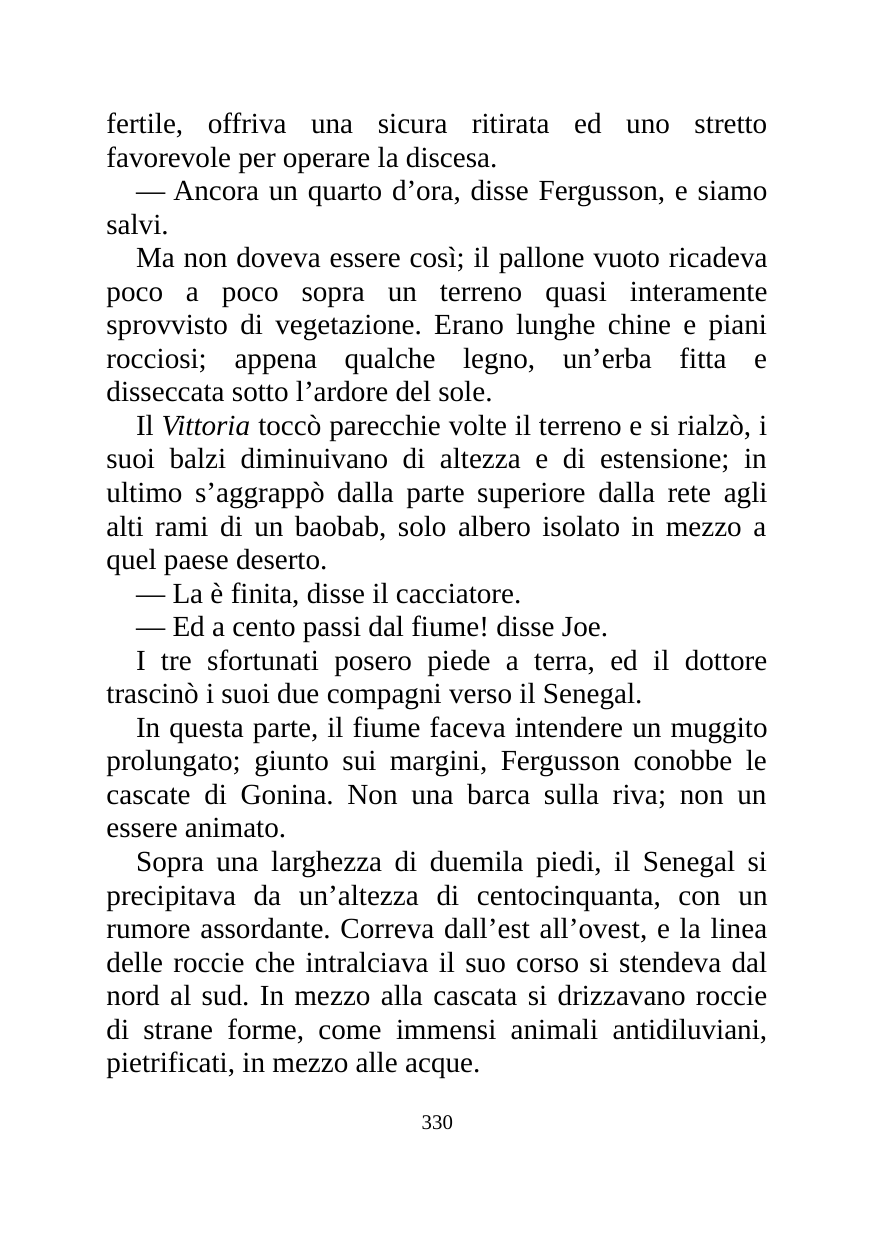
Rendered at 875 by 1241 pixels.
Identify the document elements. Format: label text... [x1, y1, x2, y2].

text Il Vittoria toccò parecchie volte il terreno e si rialzò, i suoi balzi diminuivano di altezza e di estensione; in ultimo s’aggrappò dalla parte superiore dalla rete agli alti rami di un baobab, solo albero isolato in mezzo a quel paese deserto. [106, 408, 768, 576]
text I tre sfortunati posero piede a terra, ed il dottore trascinò i suoi due compagni verso il Senegal. [106, 643, 768, 710]
text Sopra una larghezza di duemila piedi, il Senegal si precipitava da un’altezza di centocinquanta, con un rumore assordante. Correva dall’est all’ovest, e la linea delle roccie che intralciava il suo corso si stendeva dal nord al sud. In mezzo alla cascata si drizzavano roccie di strane forme, come immensi animali antidiluviani, pietrificati, in mezzo alle acque. [106, 844, 768, 1079]
text Ma non doveva essere così; il pallone vuoto ricadeva poco a poco sopra un terreno quasi interamente sprovvisto di vegetazione. Erano lunghe chine e piani rocciosi; appena qualche legno, un’erba fitta e disseccata sotto l’ardore del sole. [106, 240, 768, 408]
text fertile, offriva una sicura ritirata ed uno stretto favorevole per operare la discesa. [106, 106, 768, 173]
text — Ancora un quarto d’ora, disse Fergusson, e siamo salvi. [106, 173, 768, 240]
text — Ed a cento passi dal fiume! disse Joe. [106, 609, 768, 643]
text — La è finita, disse il cacciatore. [106, 576, 768, 609]
text In questa parte, il fiume faceva intendere un muggito prolungato; giunto sui margini, Fergusson conobbe le cascate di Gonina. Non una barca sulla riva; non un essere animato. [106, 710, 768, 844]
